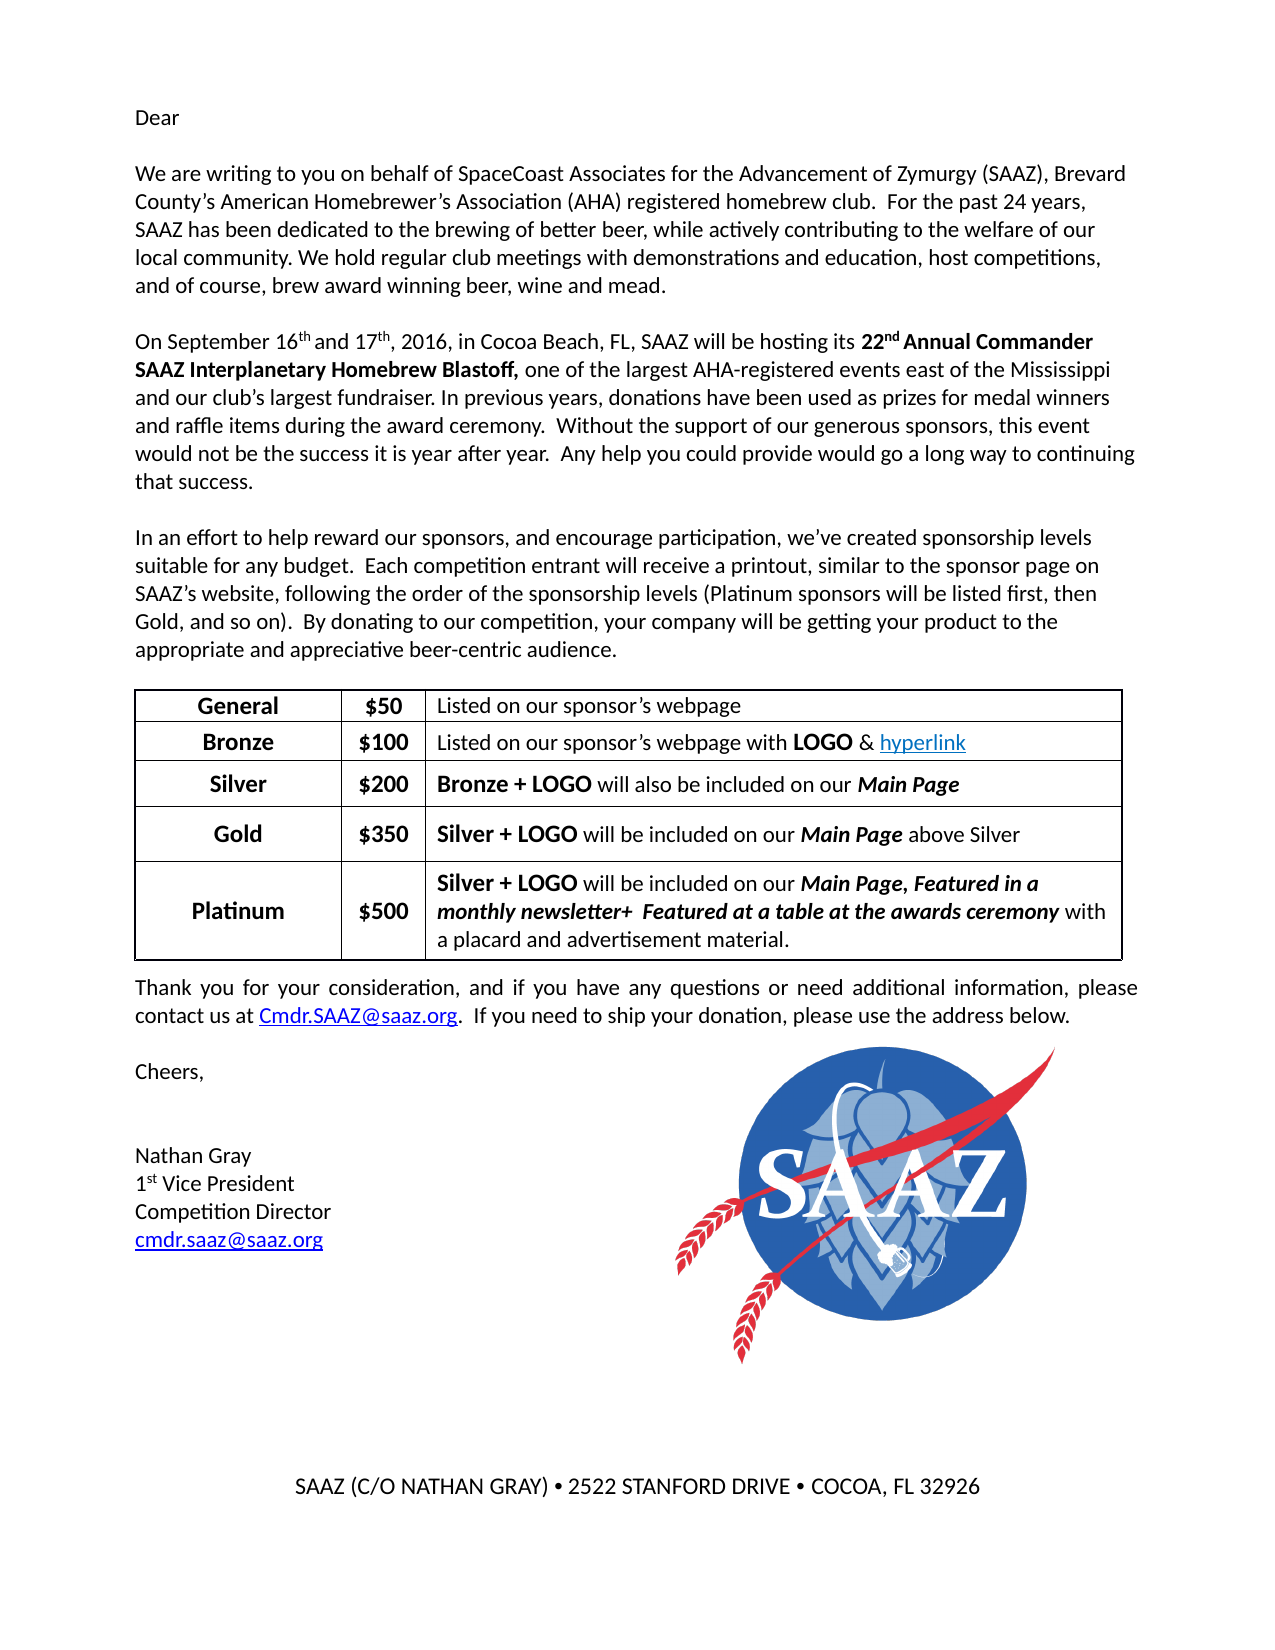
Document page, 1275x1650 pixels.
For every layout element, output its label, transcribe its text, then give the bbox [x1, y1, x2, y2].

table_cell Bronze [136, 722, 341, 760]
text Dear [135, 103, 1140, 131]
text cmdr.saaz@saaz.org [135, 1225, 757, 1253]
table_cell Listed on our sponsor’s webpage with LOGO & hyperlink [426, 722, 1121, 760]
text 1st Vice President [135, 1169, 739, 1197]
table_cell Silver [136, 761, 341, 806]
table_cell $200 [342, 761, 425, 806]
text Competition Director [135, 1197, 739, 1225]
text [1035, 1057, 1140, 1085]
text We are writing to you on behalf of SpaceCoast Associates for the Advancement of Zymurgy (SAAZ), Brevard County’s American Homebrewer’s Association (AHA) registered homebrew club. For the past 24 years, SAAZ has been dedicated to the brewing of better beer, while actively contributing to the welfare of our local community. We hold regular club meetings with demonstrations and education, host competitions, and of course, brew award winning beer, wine and mead. [135, 159, 1140, 299]
table_cell $350 [342, 807, 425, 861]
table_header Listed on our sponsor’s webpage [426, 691, 1121, 721]
table_header $50 [342, 691, 425, 721]
table_cell Bronze + LOGO will also be included on our Main Page [426, 761, 1121, 806]
text Cheers, [135, 1057, 826, 1085]
table_cell Gold [136, 807, 341, 861]
text [1008, 1225, 1140, 1253]
table_cell $500 [342, 862, 425, 958]
text On September 16th and 17th, 2016, in Cocoa Beach, FL, SAAZ will be hosting its 22nd Annual Commander SAAZ Interplanetary Homebrew Blastoff, one of the largest AHA-registered events east of the Mississippi and our club’s largest fundraiser. In previous years, donations have been used as prizes for medal winners and raffle items during the award ceremony. Without the support of our generous sponsors, this event would not be the success it is year after year. Any help you could provide would go a long way to continuing that success. [135, 327, 1140, 495]
text [1020, 1141, 1140, 1169]
table_cell Silver + LOGO will be included on our Main Page, Featured in a monthly newsletter+ Featured at a table at the awards ceremony with a placard and advertisement material. [426, 862, 1121, 958]
text [940, 1057, 1048, 1085]
table_cell Platinum [136, 862, 341, 958]
text Thank you for your consideration, and if you have any questions or need additional information, please contact us at Cmdr.SAAZ@saaz.org. If you need to ship your donation, please use the address below. [135, 973, 1140, 1029]
text In an effort to help reward our sponsors, and encourage participation, we’ve created sponsorship levels suitable for any budget. Each competition entrant will receive a printout, similar to the sponsor page on SAAZ’s website, following the order of the sponsorship levels (Platinum sponsors will be listed first, then Gold, and so on). By donating to our competition, your company will be getting your product to the appropriate and appreciative beer-centric audience. [135, 523, 1140, 663]
text Nathan Gray [135, 1141, 745, 1169]
table_cell Silver + LOGO will be included on our Main Page above Silver [426, 807, 1121, 861]
text [1026, 1169, 1140, 1197]
text [1021, 1197, 1140, 1225]
table_cell $100 [342, 722, 425, 760]
table_header General [136, 691, 341, 721]
